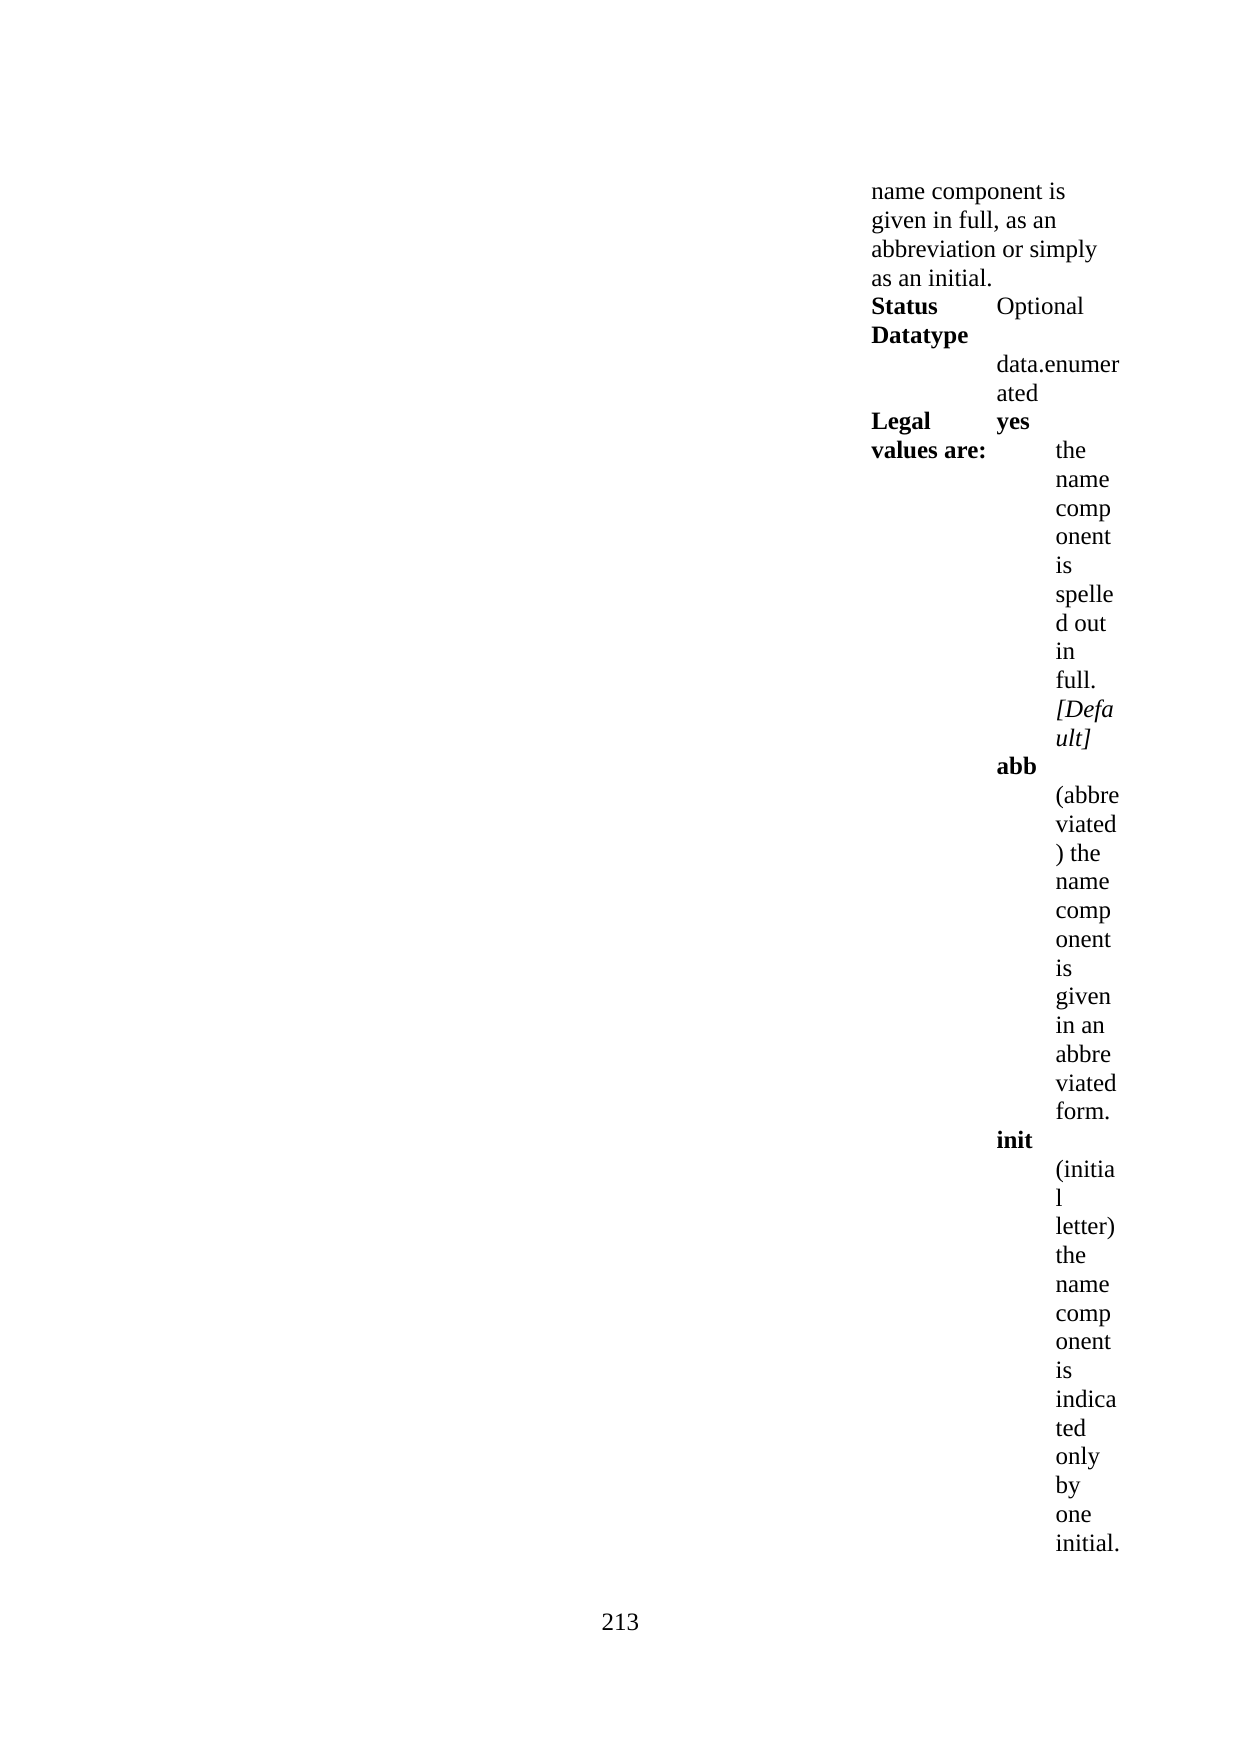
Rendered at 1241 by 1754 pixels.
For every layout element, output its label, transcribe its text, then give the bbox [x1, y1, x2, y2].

table_header Optional [996, 291, 1122, 320]
table_header Status [871, 291, 996, 320]
table_cell yes the name component is spelled out in full.[Default] abb (abbreviated) the name component is given in an abbreviated form. init (initial letter) the name component is indicated only by one initial. [996, 406, 1122, 1556]
table_cell Legal values are: [871, 406, 996, 1556]
table_header name component is given in full, as an abbreviation or simply as an initial. [871, 176, 1122, 291]
table_header [620, 176, 871, 1556]
table_cell Datatype [871, 320, 996, 406]
table_cell [118, 176, 620, 1556]
table_cell data.enumerated [996, 320, 1122, 406]
